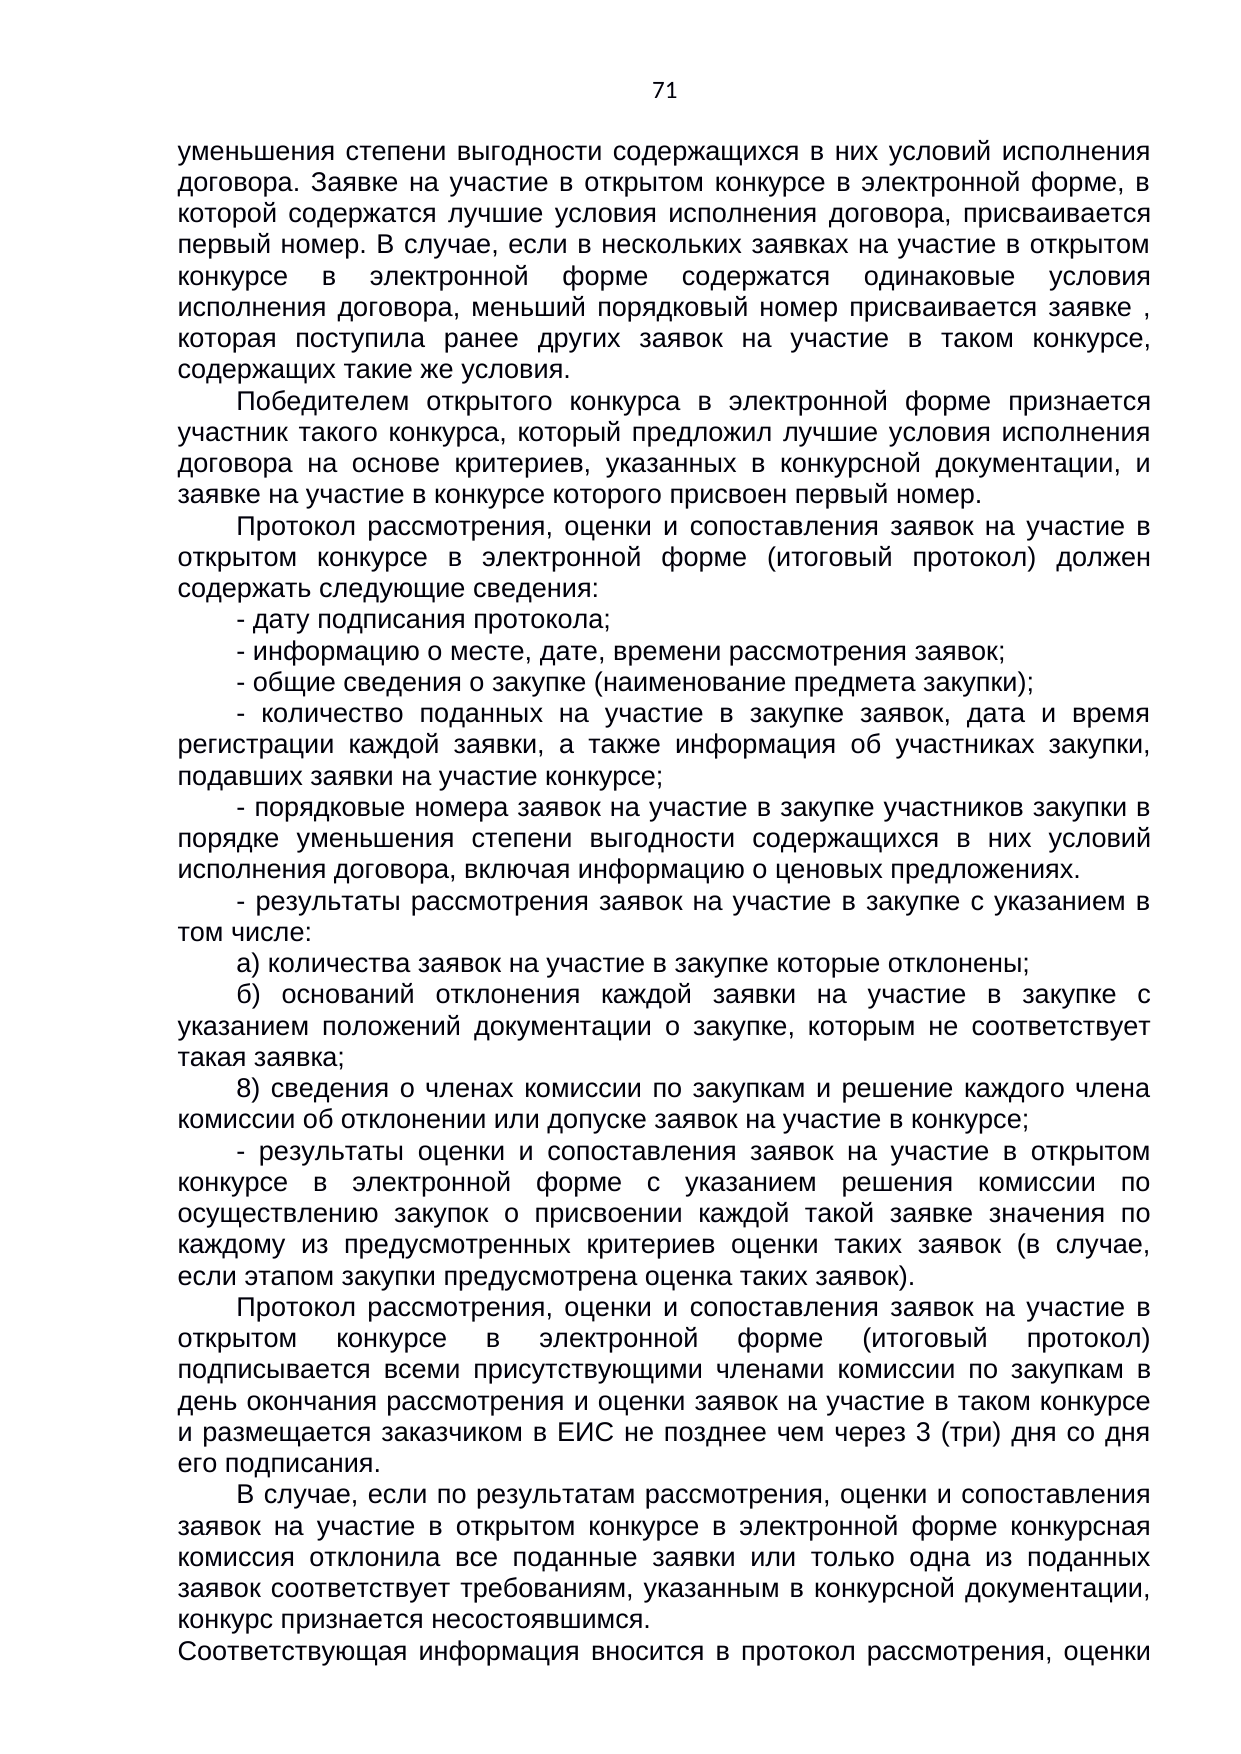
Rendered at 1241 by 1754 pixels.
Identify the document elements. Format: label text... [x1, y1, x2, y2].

text - порядковые номера заявок на участие в закупке участников закупки в порядке уменьшения степени выгодности содержащихся в них условий исполнения договора, включая информацию о ценовых предложениях. [177, 791, 1152, 885]
text - результаты рассмотрения заявок на участие в закупке с указанием в том числе: [177, 885, 1152, 947]
text В случае, если по результатам рассмотрения, оценки и сопоставления заявок на участие в открытом конкурсе в электронной форме конкурсная комиссия отклонила все поданные заявки или только одна из поданных заявок соответствует требованиям, указанным в конкурсной документации, конкурс признается несостоявшимся. [177, 1478, 1152, 1635]
text - информацию о месте, дате, времени рассмотрения заявок; [177, 635, 1152, 666]
text уменьшения степени выгодности содержащихся в них условий исполнения договора. Заявке на участие в открытом конкурсе в электронной форме, в которой содержатся лучшие условия исполнения договора, присваивается первый номер. В случае, если в нескольких заявках на участие в открытом конкурсе в электронной форме содержатся одинаковые условия исполнения договора, меньший порядковый номер присваивается заявке , которая поступила ранее других заявок на участие в таком конкурсе, содержащих такие же условия. [177, 135, 1152, 385]
text а) количества заявок на участие в закупке которые отклонены; [177, 947, 1152, 978]
text Протокол рассмотрения, оценки и сопоставления заявок на участие в открытом конкурсе в электронной форме (итоговый протокол) подписывается всеми присутствующими членами комиссии по закупкам в день окончания рассмотрения и оценки заявок на участие в таком конкурсе и размещается заказчиком в ЕИС не позднее чем через 3 (три) дня со дня его подписания. [177, 1291, 1152, 1478]
text Победителем открытого конкурса в электронной форме признается участник такого конкурса, который предложил лучшие условия исполнения договора на основе критериев, указанных в конкурсной документации, и заявке на участие в конкурсе которого присвоен первый номер. [177, 385, 1152, 510]
text - дату подписания протокола; [177, 603, 1152, 635]
text б) оснований отклонения каждой заявки на участие в закупке с указанием положений документации о закупке, которым не соответствует такая заявка; [177, 978, 1152, 1072]
text Соответствующая информация вносится в протокол рассмотрения, оценки [177, 1635, 1152, 1666]
text - результаты оценки и сопоставления заявок на участие в открытом конкурсе в электронной форме с указанием решения комиссии по осуществлению закупок о присвоении каждой такой заявке значения по каждому из предусмотренных критериев оценки таких заявок (в случае, если этапом закупки предусмотрена оценка таких заявок). [177, 1135, 1152, 1291]
text - количество поданных на участие в закупке заявок, дата и время регистрации каждой заявки, а также информация об участниках закупки, подавших заявки на участие конкурсе; [177, 697, 1152, 791]
text Протокол рассмотрения, оценки и сопоставления заявок на участие в открытом конкурсе в электронной форме (итоговый протокол) должен содержать следующие сведения: [177, 510, 1152, 603]
text 8) сведения о членах комиссии по закупкам и решение каждого члена комиссии об отклонении или допуске заявок на участие в конкурсе; [177, 1072, 1152, 1135]
text - общие сведения о закупке (наименование предмета закупки); [177, 666, 1152, 697]
